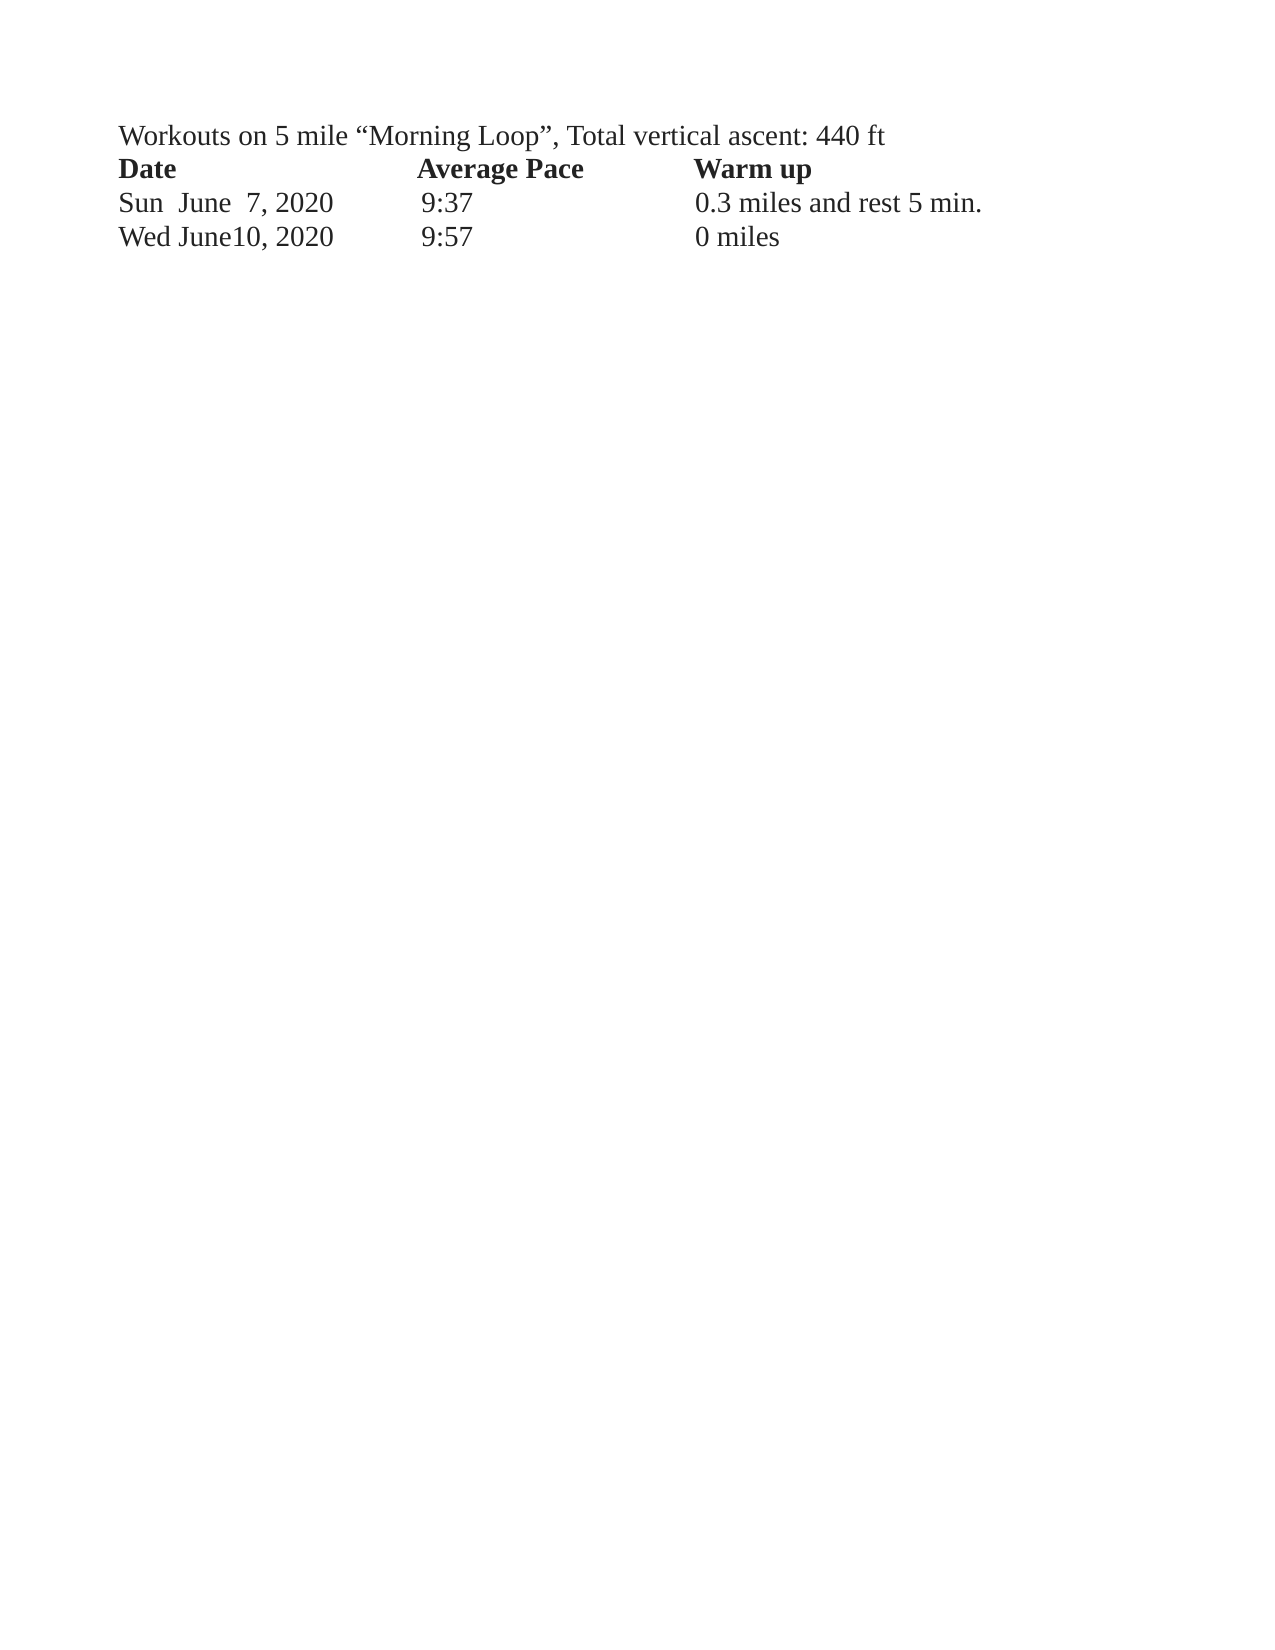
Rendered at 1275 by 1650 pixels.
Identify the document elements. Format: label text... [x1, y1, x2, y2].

text Sun June 7, 2020 9:37 0.3 miles and rest 5 min. [118, 185, 1161, 219]
text Date Average Pace Warm up [118, 152, 1161, 185]
text Wed June10, 2020 9:57 0 miles [118, 219, 1161, 252]
text Workouts on 5 mile “Morning Loop”, Total vertical ascent: 440 ft [118, 118, 1161, 152]
